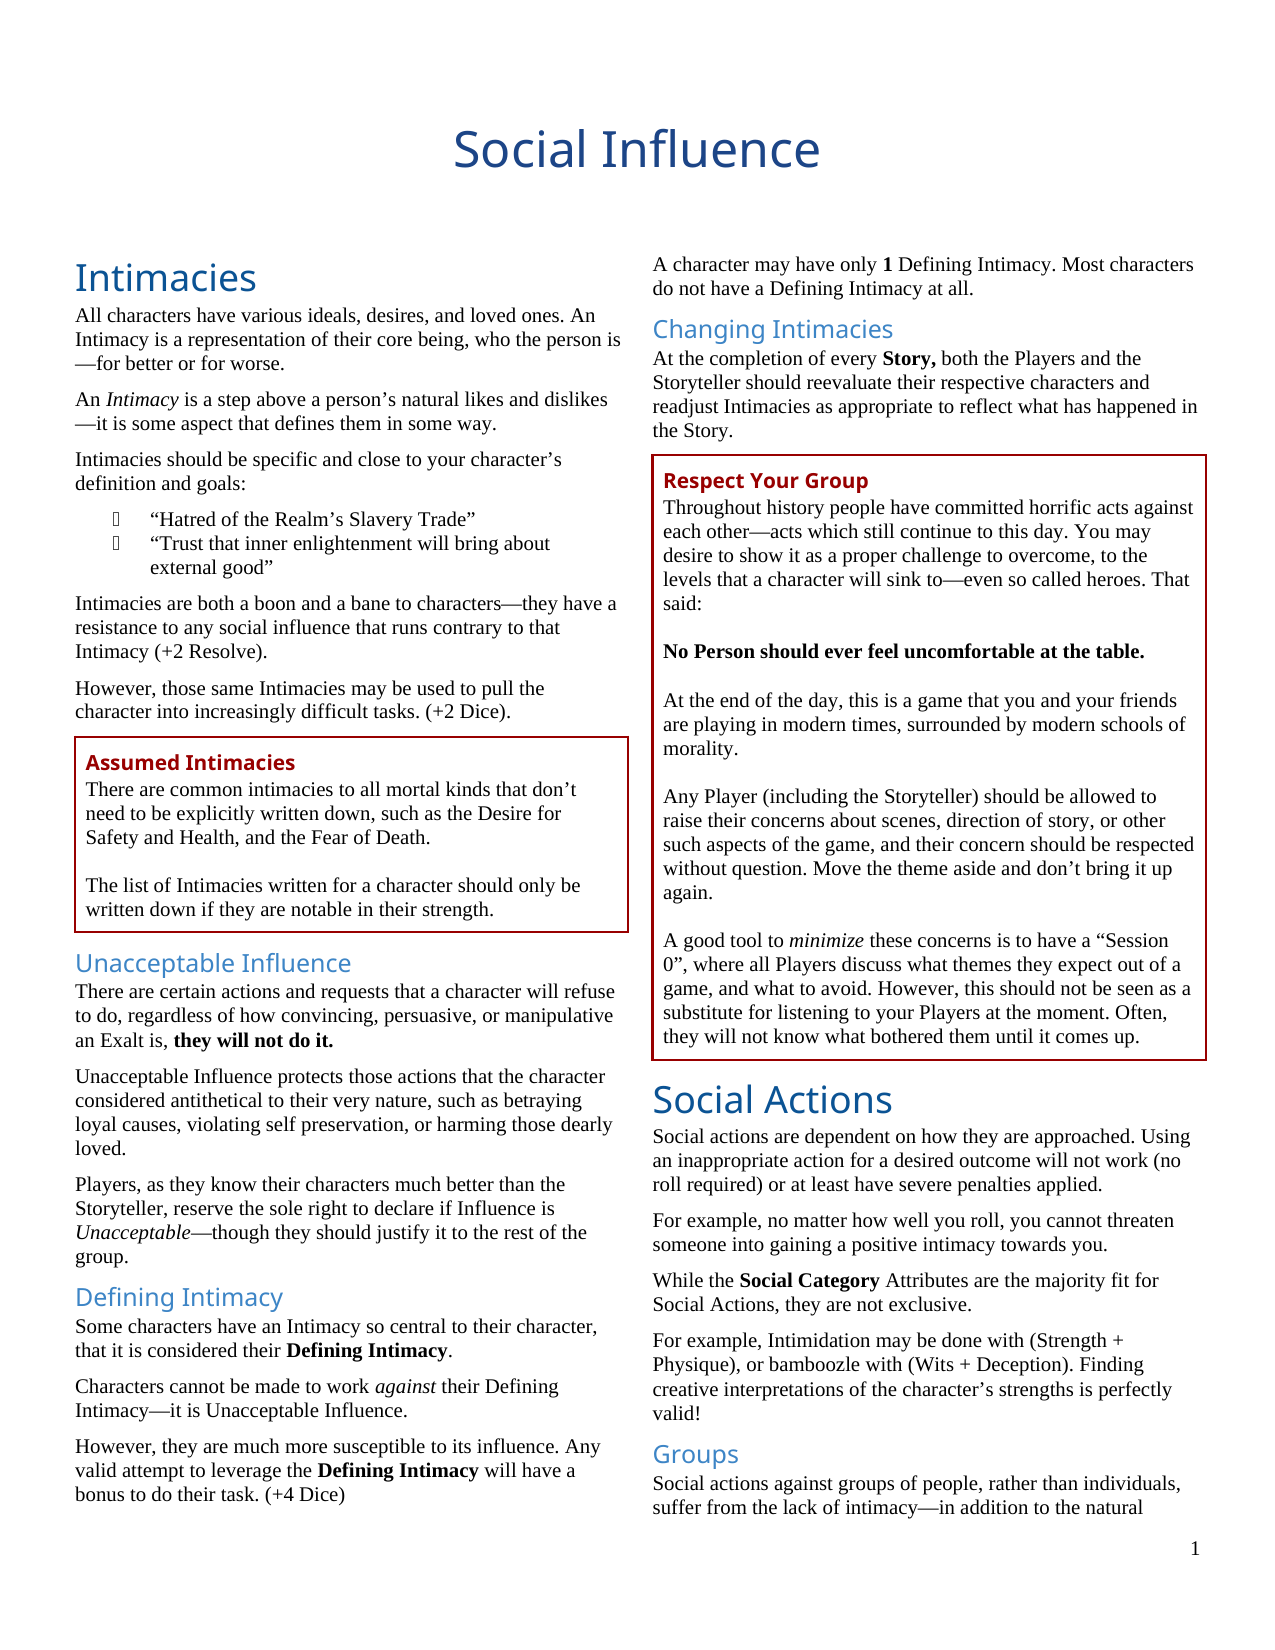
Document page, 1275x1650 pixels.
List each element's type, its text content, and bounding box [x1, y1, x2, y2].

text Unacceptable Influence protects those actions that the character considered antithetical to their very nature, such as betraying loyal causes, violating self preservation, or harming those dearly loved. [75, 1063, 622, 1160]
text Players, as they know their characters much better than the Storyteller, reserve the sole right to declare if Influence is Unacceptable—though they should justify it to the rest of the group. [75, 1172, 622, 1268]
subtitle Defining Intimacy [75, 1280, 622, 1314]
text Characters cannot be made to work against their Defining Intimacy—it is Unacceptable Influence. [75, 1374, 622, 1422]
text For example, Intimidation may be done with (Strength + Physique), or bamboozle with (Wits + Deception). Finding creative interpretations of the character’s strengths is perfectly valid! [652, 1328, 1200, 1424]
text Social actions are dependent on how they are approached. Using an inappropriate action for a desired outcome will not work (no roll required) or at least have severe penalties applied. [652, 1124, 1200, 1196]
subtitle Groups [652, 1437, 1200, 1471]
list “Hatred of the Realm’s Slavery Trade” [112, 507, 622, 531]
text There are certain actions and requests that a character will refuse to do, regardless of how convincing, persuasive, or manipulative an Exalt is, they will not do it. [75, 979, 622, 1052]
subtitle Social Actions [652, 1073, 1200, 1124]
text However, they are much more susceptible to its influence. Any valid attempt to leverage the Defining Intimacy will have a bonus to do their task. (+4 Dice) [75, 1434, 622, 1506]
list “Trust that inner enlightenment will bring about external good” [112, 531, 622, 579]
text A character may have only 1 Defining Intimacy. Most characters do not have a Defining Intimacy at all. [652, 252, 1200, 300]
text Intimacies should be specific and close to your character’s definition and goals: [75, 447, 622, 495]
text However, those same Intimacies may be used to pull the character into increasingly difficult tasks. (+2 Dice). [75, 675, 622, 723]
subtitle Changing Intimacies [652, 312, 1200, 346]
text All characters have various ideals, desires, and loved ones. An Intimacy is a representation of their core being, who the person is—for better or for worse. [75, 303, 622, 375]
text An Intimacy is a step above a person’s natural likes and dislikes—it is some aspect that defines them in some way. [75, 387, 622, 435]
subtitle Unacceptable Influence [75, 945, 622, 979]
text Intimacies are both a boon and a bane to characters—they have a resistance to any social influence that runs contrary to that Intimacy (+2 Resolve). [75, 591, 622, 663]
subtitle Social Influence [75, 114, 1200, 182]
text For example, no matter how well you roll, you cannot threaten someone into gaining a positive intimacy towards you. [652, 1208, 1200, 1256]
table_header Assumed Intimacies There are common intimacies to all mortal kinds that don’t need to be explicitly written down, such as the Desire for Safety and Health, and the Fear of Death. The list of Intimacies written for a character should only be written down if they are notable in their strength. [76, 738, 627, 931]
table_header Respect Your Group Throughout history people have committed horrific acts against each other—acts which still continue to this day. You may desire to show it as a proper challenge to overcome, to the levels that a character will sink to—even so called heroes. That said: No Person should ever feel uncomfortable at the table. At the end of the day, this is a game that you and your friends are playing in modern times, surrounded by modern schools of morality. Any Player (including the Storyteller) should be allowed to raise their concerns about scenes, direction of story, or other such aspects of the game, and their concern should be respected without question. Move the theme aside and don’t bring it up again. A good tool to minimize these concerns is to have a “Session 0”, where all Players discuss what themes they expect out of a game, and what to avoid. However, this should not be seen as a substitute for listening to your Players at the moment. Often, they will not know what bothered them until it comes up. [654, 456, 1205, 1059]
subtitle Intimacies [75, 252, 622, 303]
text Some characters have an Intimacy so central to their character, that it is considered their Defining Intimacy. [75, 1314, 622, 1362]
text At the completion of every Story, both the Players and the Storyteller should reevaluate their respective characters and readjust Intimacies as appropriate to reflect what has happened in the Story. [652, 346, 1200, 442]
text Social actions against groups of people, rather than individuals, suffer from the lack of intimacy—in addition to the natural [652, 1471, 1200, 1519]
text While the Social Category Attributes are the majority fit for Social Actions, they are not exclusive. [652, 1268, 1200, 1316]
